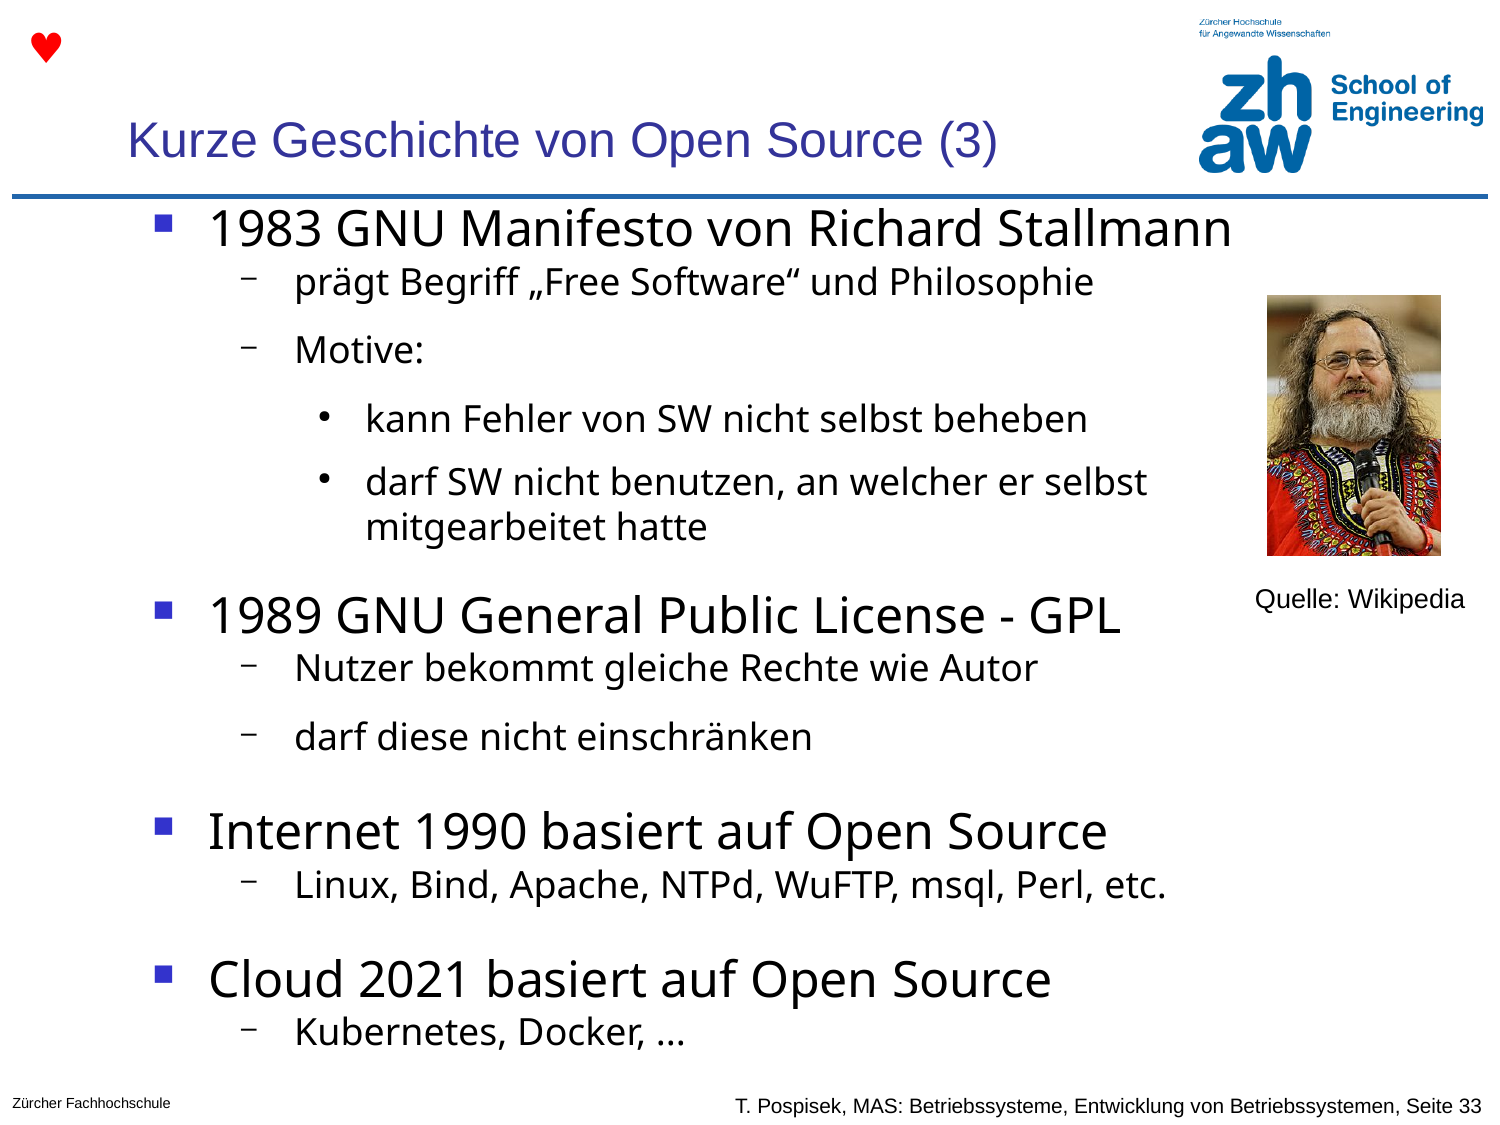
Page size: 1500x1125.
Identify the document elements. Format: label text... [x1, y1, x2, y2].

text_box Quelle: Wikipedia [1240, 576, 1481, 622]
title Kurze Geschichte von Open Source (3) [112, 50, 1391, 175]
picture [1199, 19, 1483, 173]
text_box ♥️ [12, 11, 95, 76]
list 1983 GNU Manifesto von Richard Stallmann prägt Begriff „Free Software“ und Philosophie Motive: kann Fehler von SW nicht selbst beheben darf SW nicht benutzen, an welcher er selbst mitgearbeitet hatte 1989 GNU General Public License - GPL Nutzer bekommt gleiche Rechte wie Autor darf diese nicht einschränken Internet 1990 basiert auf Open Source Linux, Bind, Apache, NTPd, WuFTP, msql, Perl, etc. Cloud 2021 basiert auf Open Source Kubernetes, Docker, ... [137, 196, 1376, 959]
picture [1267, 295, 1441, 556]
